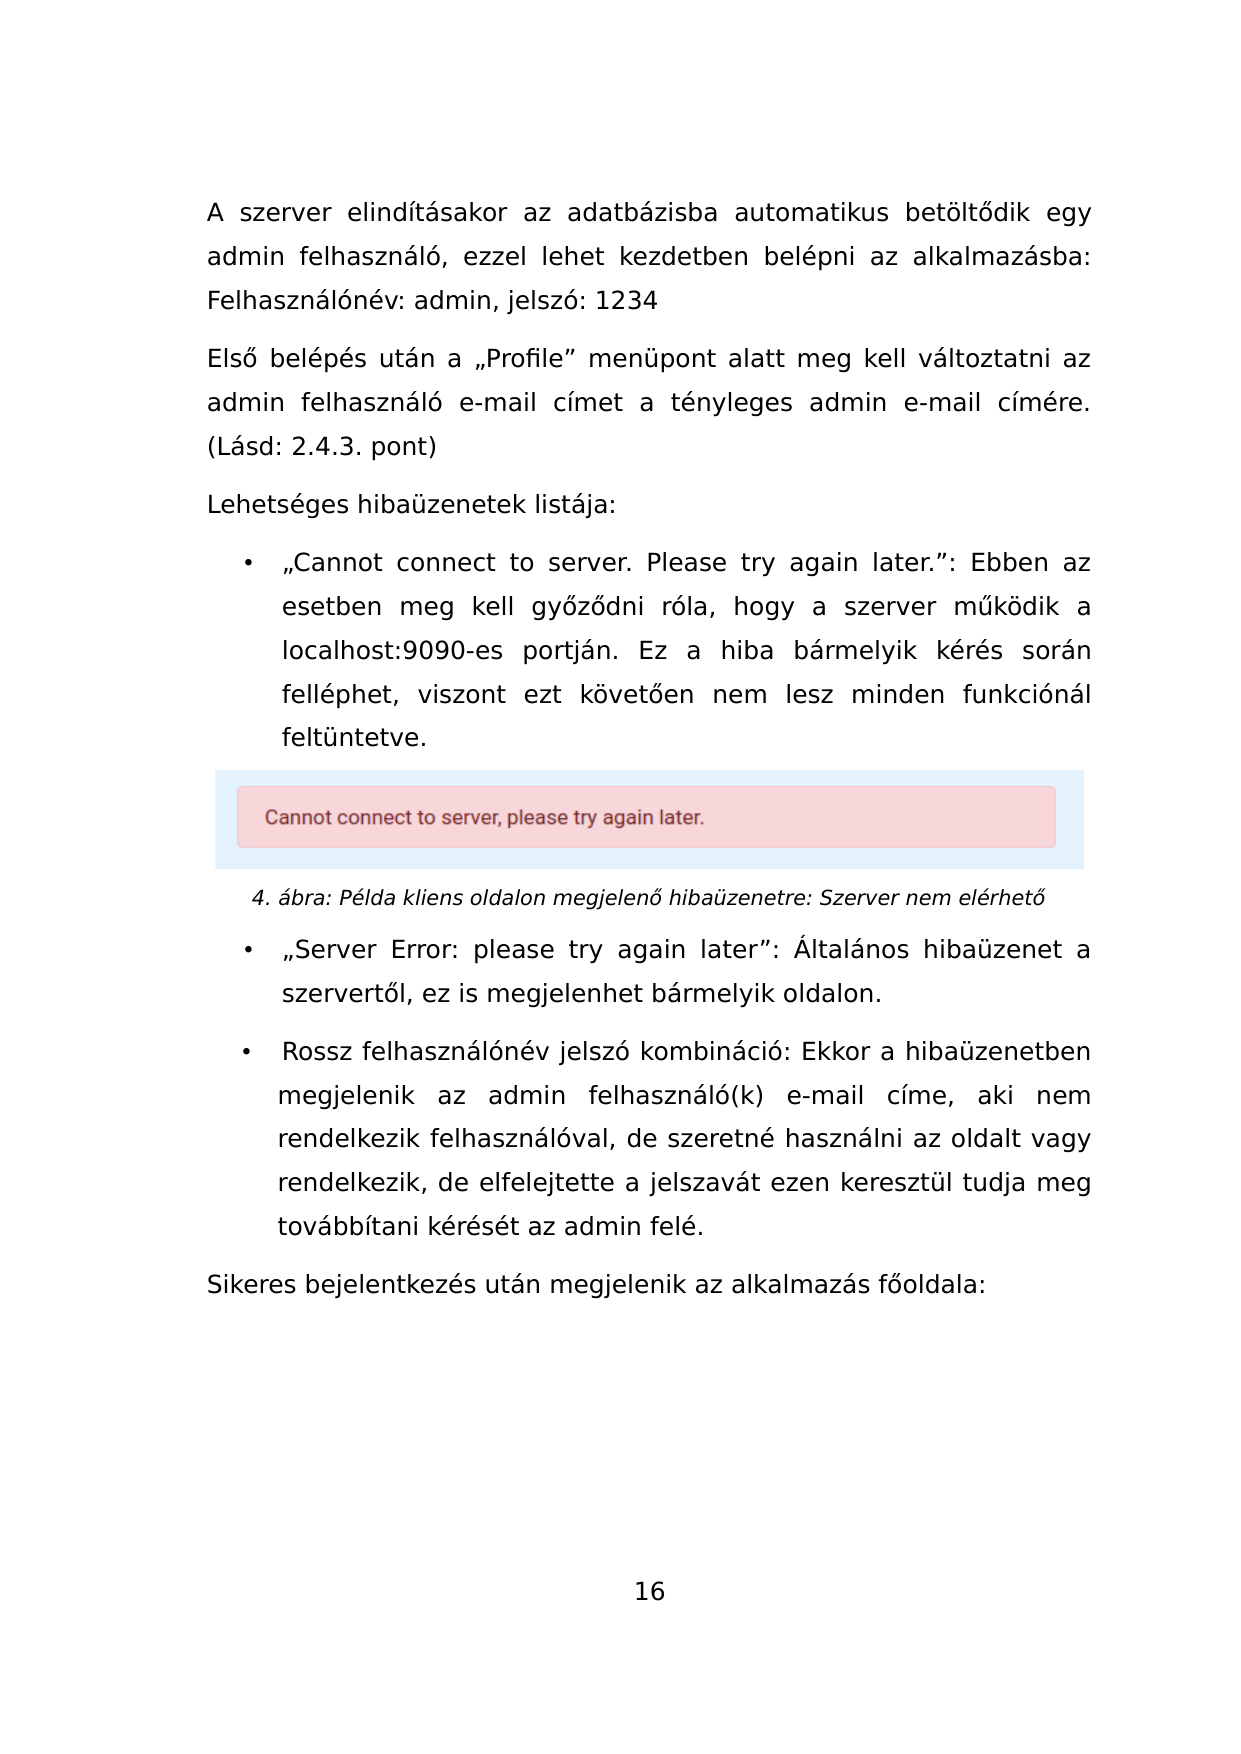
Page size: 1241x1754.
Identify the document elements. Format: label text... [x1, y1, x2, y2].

list „Server Error: please try again later”: Általános hibaüzenet a szervertől, ez is megjelenhet bármelyik oldalon. [244, 782, 1093, 1008]
list [211, 910, 1088, 920]
text A szerver elindításakor az adatbázisba automatikus betöltődik egy admin felhasználó, ezzel lehet kezdetben belépni az alkalmazásba: Felhasználónév: admin, jelszó: 1234 [207, 198, 1093, 315]
text Lehetséges hibaüzenetek listája: [207, 490, 1093, 519]
list „Cannot connect to server. Please try again later.”: Ebben az esetben meg kell győződni róla, hogy a szerver működik a localhost:9090-es portján. Ez a hiba bármelyik kérés során felléphet, viszont ezt követően nem lesz minden funkciónál feltüntetve. [244, 548, 1093, 753]
list Rossz felhasználónév jelszó kombináció: Ekkor a hibaüzenetben megjelenik az admin felhasználó(k) e-mail címe, aki nem rendelkezik felhasználóval, de szeretné használni az oldalt vagy rendelkezik, de elfelejtette a jelszavát ezen keresztül tudja meg továbbítani kérését az admin felé. [242, 1037, 1093, 1241]
picture [215, 770, 1084, 869]
list 4. ábra: Példa kliens oldalon megjelenő hibaüzenetre: Szerver nem elérhető [211, 869, 1088, 910]
text Első belépés után a „Profile” menüpont alatt meg kell változtatni az admin felhasználó e-mail címet a tényleges admin e-mail címére. (Lásd: 2.4.3. pont) [207, 344, 1093, 461]
text Sikeres bejelentkezés után megjelenik az alkalmazás főoldala: [207, 1270, 1093, 1299]
